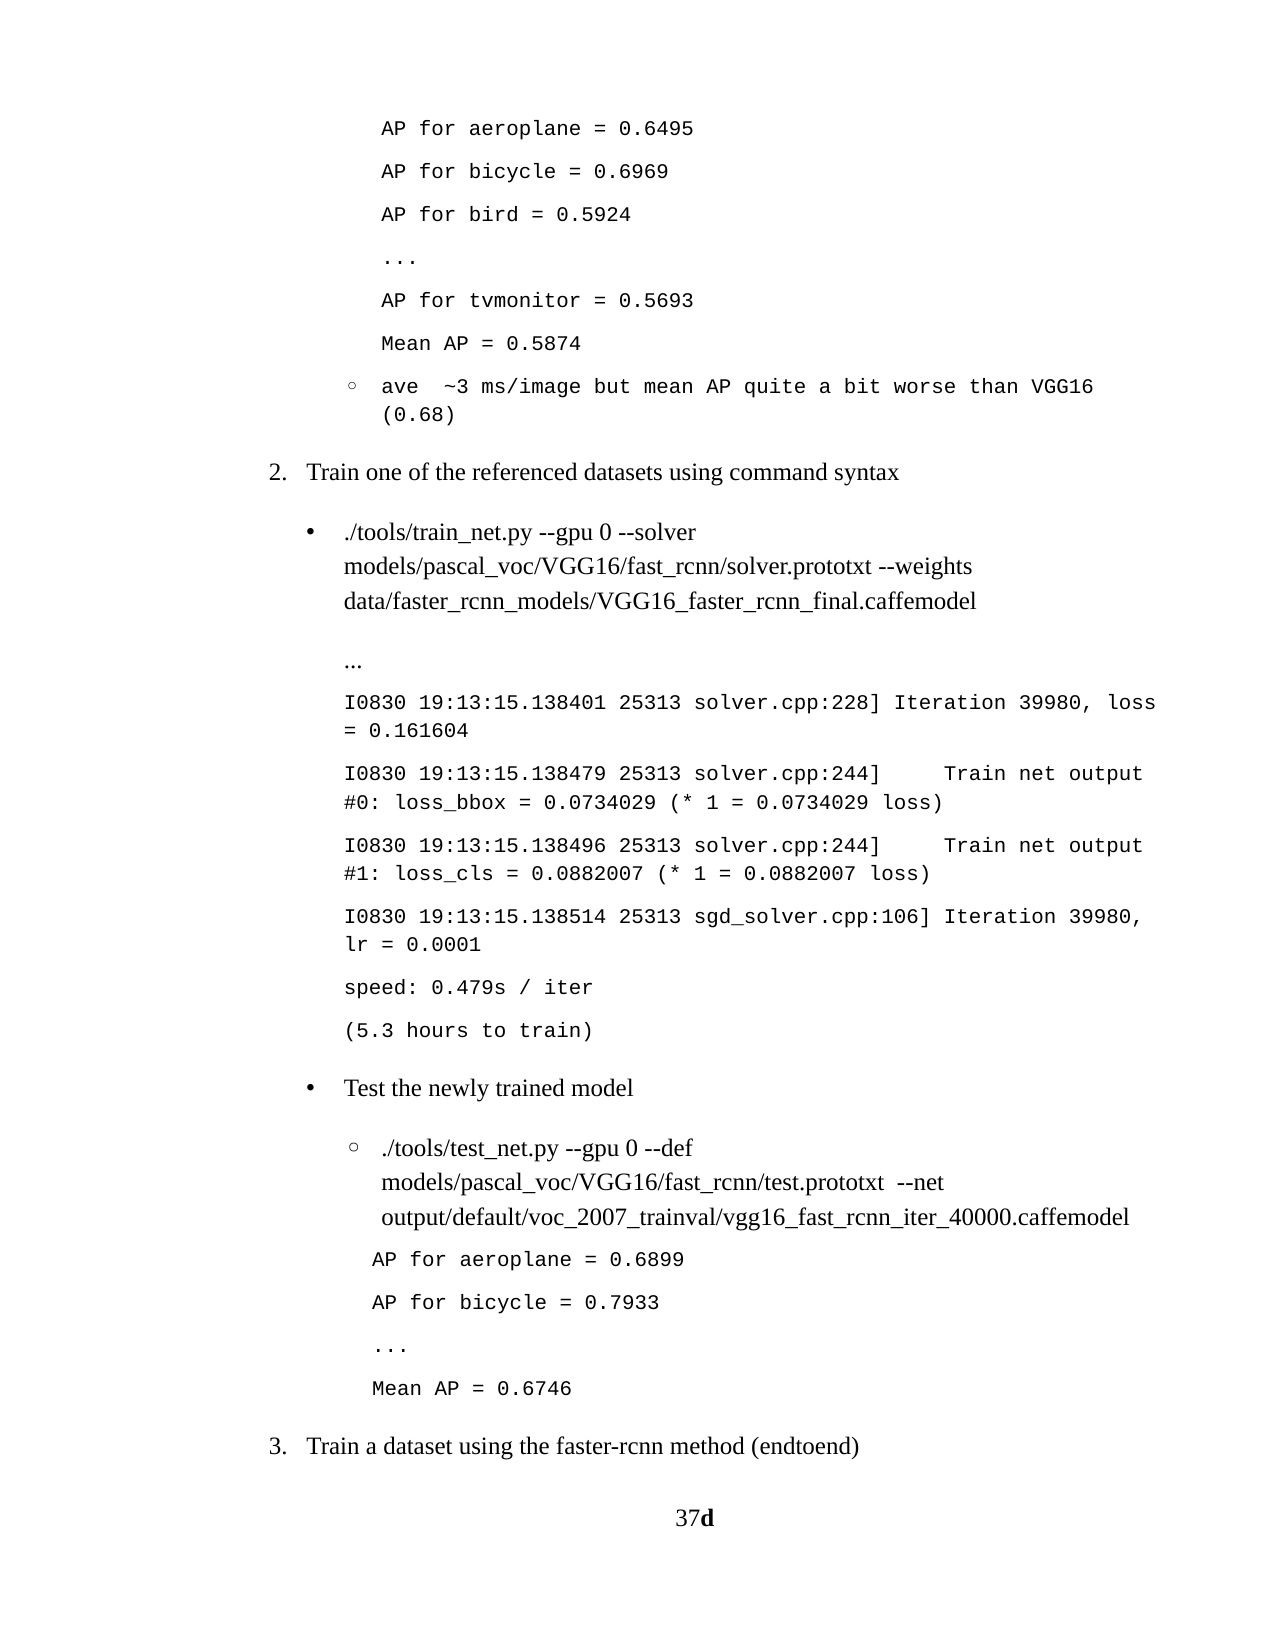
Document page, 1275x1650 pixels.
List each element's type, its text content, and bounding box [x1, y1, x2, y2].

text AP for aeroplane = 0.6495 [381, 118, 1158, 142]
text Mean AP = 0.6746 [372, 1378, 1158, 1401]
text AP for bird = 0.5924 [381, 204, 1158, 228]
text AP for bicycle = 0.6969 [381, 161, 1158, 185]
text ... [372, 1335, 1158, 1358]
text I0830 19:13:15.138514 25313 sgd_solver.cpp:106] Iteration 39980, lr = 0.0001 [344, 906, 1158, 958]
list Test the newly trained model [306, 1073, 1158, 1102]
list ... [306, 645, 1158, 674]
list Train one of the referenced datasets using command syntax [269, 457, 1158, 486]
list ./tools/train_net.py --gpu 0 --solver models/pascal_voc/VGG16/fast_rcnn/solver.prototxt --weights data/faster_rcnn_models/VGG16_faster_rcnn_final.caffemodel [306, 517, 1158, 614]
list Train a dataset using the faster-rcnn method (endtoend) [269, 1431, 1158, 1460]
text AP for tvmonitor = 0.5693 [381, 290, 1158, 313]
text I0830 19:13:15.138479 25313 solver.cpp:244] Train net output #0: loss_bbox = 0.0734029 (* 1 = 0.0734029 loss) [344, 763, 1158, 815]
text AP for aeroplane = 0.6899 [372, 1249, 1158, 1272]
text ... [381, 247, 1158, 271]
text (5.3 hours to train) [344, 1020, 1158, 1044]
text speed: 0.479s / iter [344, 977, 1158, 1001]
text Mean AP = 0.5874 [381, 333, 1158, 356]
list ./tools/test_net.py --gpu 0 --def models/pascal_voc/VGG16/fast_rcnn/test.prototxt --net output/default/voc_2007_trainval/vgg16_fast_rcnn_iter_40000.caffemodel [344, 1133, 1158, 1231]
list ave ~3 ms/image but mean AP quite a bit worse than VGG16 (0.68) [344, 376, 1158, 428]
text I0830 19:13:15.138401 25313 solver.cpp:228] Iteration 39980, loss = 0.161604 [344, 692, 1158, 744]
text I0830 19:13:15.138496 25313 solver.cpp:244] Train net output #1: loss_cls = 0.0882007 (* 1 = 0.0882007 loss) [344, 835, 1158, 887]
text AP for bicycle = 0.7933 [372, 1292, 1158, 1315]
